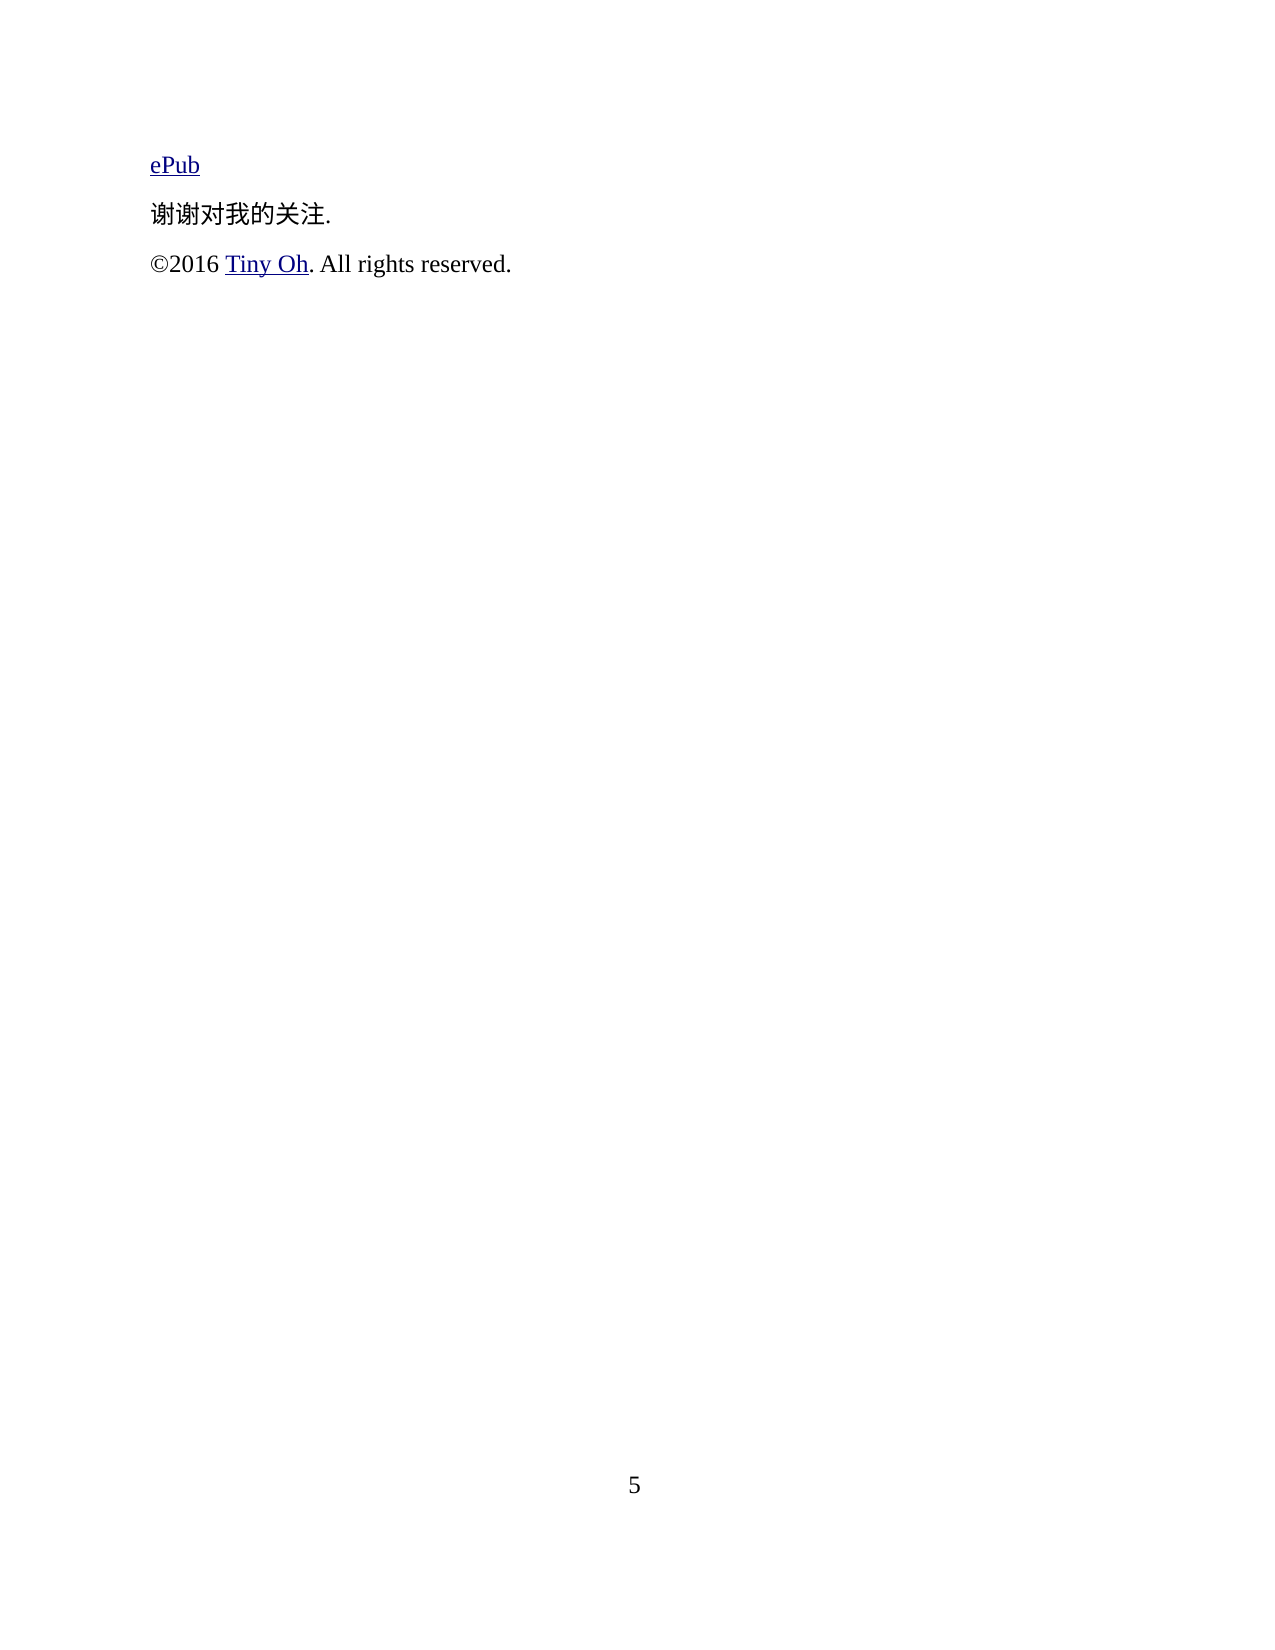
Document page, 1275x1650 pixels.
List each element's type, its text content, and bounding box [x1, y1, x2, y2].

text ©2016 Tiny Oh. All rights reserved. [150, 249, 1125, 277]
text ePub [150, 150, 1125, 179]
text 谢谢对我的关注. [150, 197, 1125, 231]
